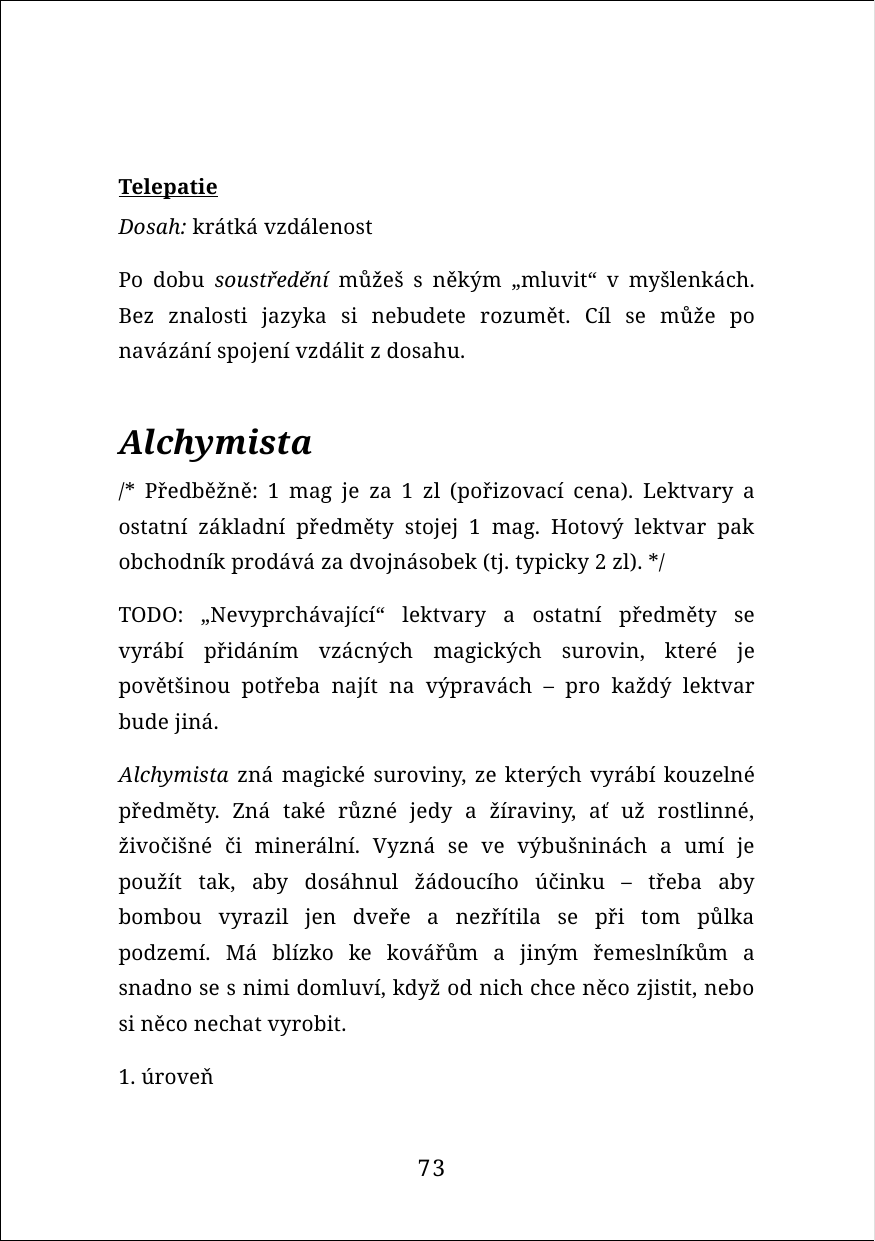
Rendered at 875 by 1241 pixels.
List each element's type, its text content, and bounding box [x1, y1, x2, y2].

text TODO: „Nevyprchávající“ lektvary a ostatní předměty se vyrábí přidáním vzácných magických surovin, které je povětšinou potřeba najít na výpravách – pro každý lektvar bude jiná. [118, 601, 756, 736]
text /* Předběžně: 1 mag je za 1 zl (pořizovací cena). Lektvary a ostatní základní předměty stojej 1 mag. Hotový lektvar pak obchodník prodává za dvojnásobek (tj. typicky 2 zl). */ [118, 476, 756, 576]
text Dosah: krátká vzdálenost [118, 212, 756, 240]
subtitle Alchymista [118, 419, 756, 464]
text 1. úroveň [118, 1062, 756, 1091]
text Alchymista zná magické suroviny, ze kterých vyrábí kouzelné předměty. Zná také různé jedy a žíraviny, ať už rostlinné, živočišné či minerální. Vyzná se ve výbušninách a umí je použít tak, aby dosáhnul žádoucího účinku – třeba aby bombou vyrazil jen dveře a nezřítila se při tom půlka podzemí. Má blízko ke kovářům a jiným řemeslníkům a snadno se s nimi domluví, když od nich chce něco zjistit, nebo si něco nechat vyrobit. [118, 760, 756, 1037]
text Po dobu soustředění můžeš s někým „mluvit“ v myšlenkách. Bez znalosti jazyka si nebudete rozumět. Cíl se může po navázání spojení vzdálit z dosahu. [118, 265, 756, 365]
subtitle Telepatie [118, 172, 756, 200]
